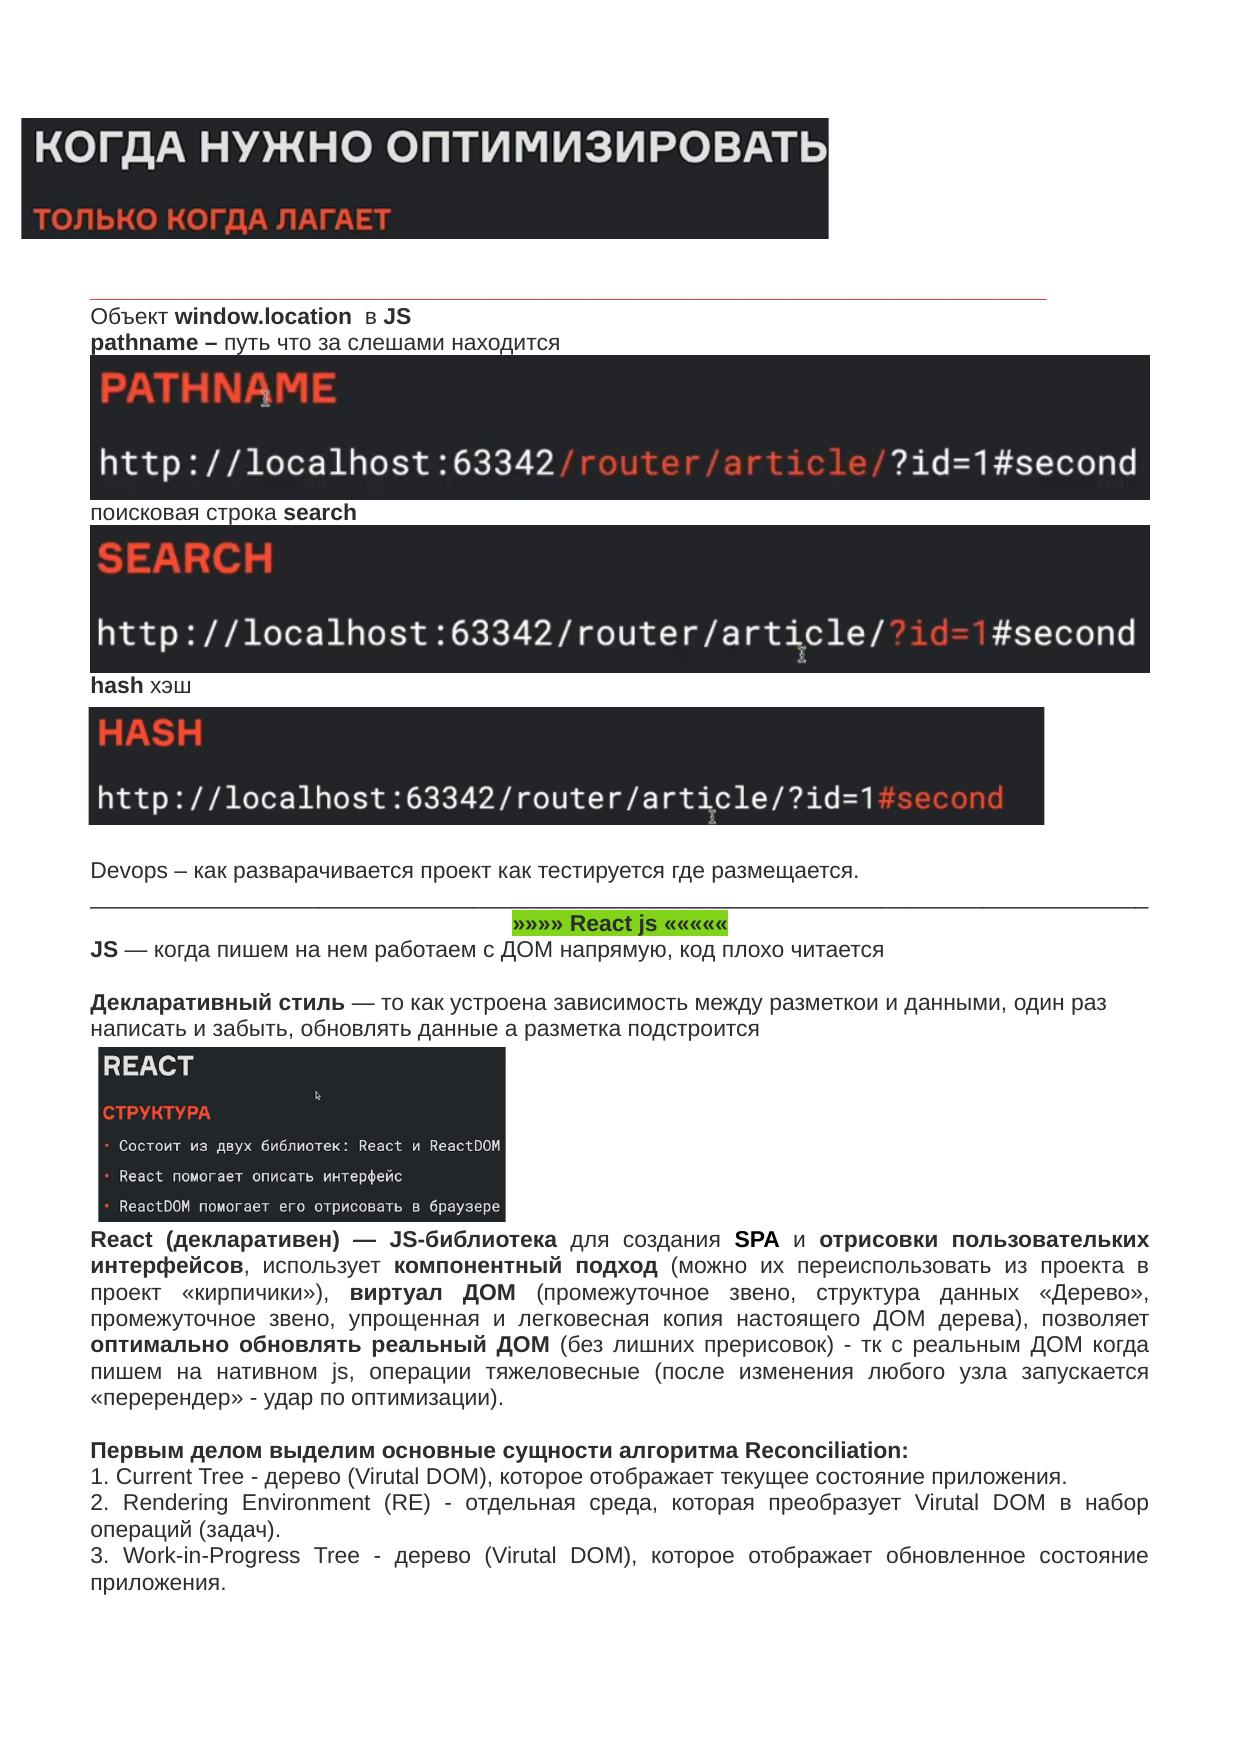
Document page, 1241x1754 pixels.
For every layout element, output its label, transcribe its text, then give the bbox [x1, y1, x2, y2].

text ___________________________________________________________________________________ [90, 883, 1150, 909]
text pathname – путь что за слешами находится [90, 329, 1150, 355]
text поисковая строка search [90, 500, 1150, 525]
picture [98, 1047, 506, 1222]
picture [90, 355, 1150, 500]
text Devops – как разварачивается проект как тестируется где размещается. [90, 857, 1150, 883]
text ___________________________________________________________________________ [90, 276, 1150, 303]
text JS — когда пишем на нем работаем с ДОМ напрямую, код плохо читается [90, 936, 1150, 962]
text »»»» React js ««««« [90, 909, 1150, 936]
text Декларативный стиль — то как устроена зависимость между разметкои и данными, один раз написать и забыть, обновлять данные а разметка подстроится [90, 989, 1150, 1041]
picture [88, 707, 1045, 825]
text hash хэш [90, 673, 1150, 699]
text 2. Rendering Environment (RE) - отдельная среда, которая преобразует Virutal DOM в набор операций (задач). [90, 1489, 1150, 1542]
text React (декларативен) — JS-библиотека для создания SPA и отрисовки пользовательких интерфейсов, использует компонентный подход (можно их переиспользовать из проекта в проект «кирпичики»), виртуал ДОМ (промежуточное звено, структура данных «Дерево», промежуточное звено, упрощенная и легковесная копия настоящего ДОМ дерева), позволяет оптимально обновлять реальный ДОМ (без лишних прерисовок) - тк с реальным ДОМ когда пишем на нативном js, операции тяжеловесные (после изменения любого узла запускается «перерендер» - удар по оптимизации). [90, 1226, 1150, 1410]
text Объект window.location в JS [90, 303, 1150, 329]
text Первым делом выделим основные сущности алгоритма Reconciliation: [90, 1437, 1150, 1463]
picture [21, 118, 829, 239]
picture [90, 525, 1150, 673]
text 3. Work-in-Progress Tree - дерево (Virutal DOM), которое отображает обновленное состояние приложения. [90, 1542, 1150, 1595]
text 1. Current Tree - дерево (Virutal DOM), которое отображает текущее состояние приложения. [90, 1463, 1150, 1489]
